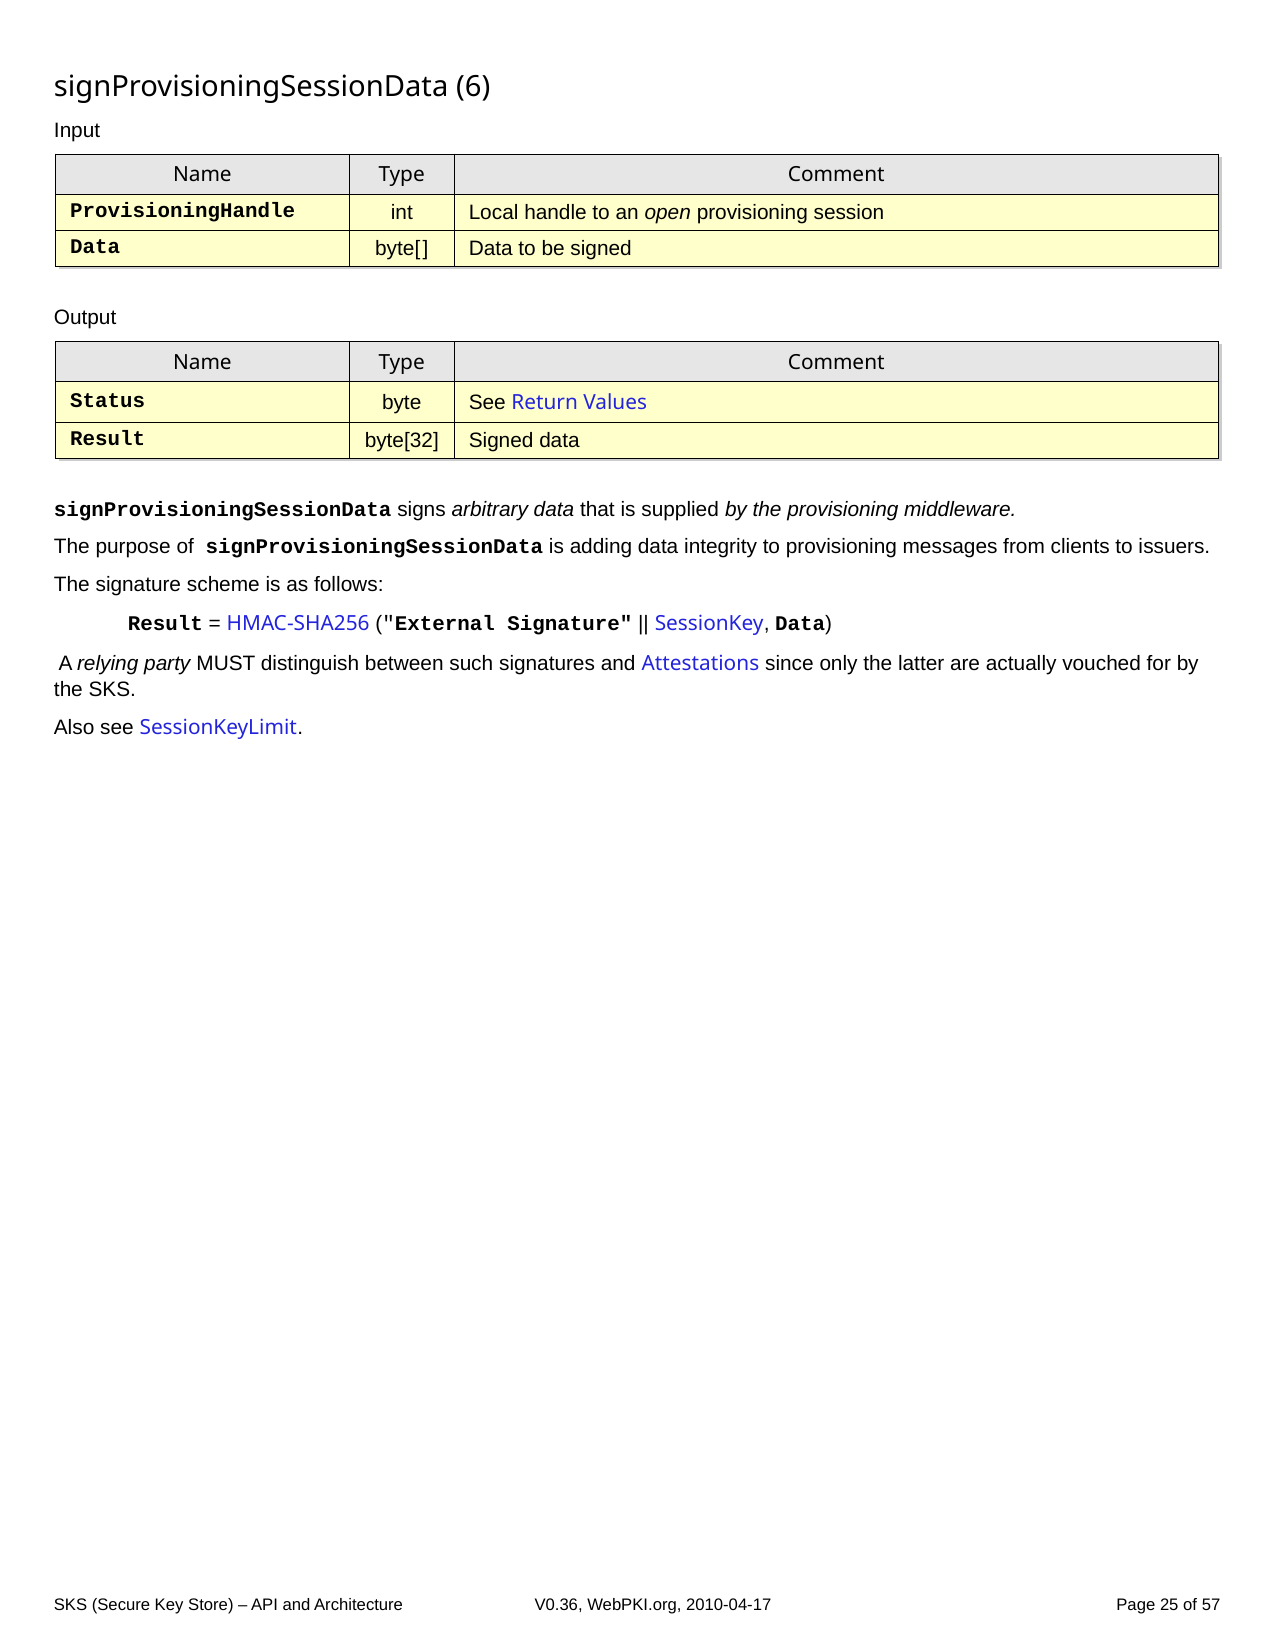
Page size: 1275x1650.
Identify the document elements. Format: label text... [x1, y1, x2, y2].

subtitle signProvisioningSessionData (6) [54, 66, 1221, 105]
table_cell See Return Values [455, 382, 1218, 422]
text signProvisioningSessionData signs arbitrary data that is supplied by the provisioning middleware. [54, 497, 1221, 523]
table_header Comment [455, 155, 1218, 194]
table_header Type [350, 155, 454, 194]
table_cell Status [56, 382, 349, 422]
table_cell byte[32] [350, 423, 454, 458]
table_cell Local handle to an open provisioning session [455, 195, 1218, 230]
text The purpose of signProvisioningSessionData is adding data integrity to provisioning messages from clients to issuers. [54, 534, 1221, 560]
text The signature scheme is as follows: [54, 572, 1221, 596]
table_cell byte [350, 382, 454, 422]
table_cell ProvisioningHandle [56, 195, 349, 230]
table_cell Result [56, 423, 349, 458]
text A relying party MUST distinguish between such signatures and Attestations since only the latter are actually vouched for by the SKS. [54, 648, 1221, 700]
table_header Name [56, 155, 349, 194]
table_cell Data to be signed [455, 231, 1218, 266]
table_header Name [56, 342, 349, 381]
text Also see SessionKeyLimit. [54, 712, 1221, 741]
table_cell Signed data [455, 423, 1218, 458]
text Result = HMAC-SHA256 ("External Signature" || SessionKey, Data) [54, 608, 1221, 636]
table_header Comment [455, 342, 1218, 381]
table_cell int [350, 195, 454, 230]
table_header Type [350, 342, 454, 381]
table_cell byte[ ] [350, 231, 454, 266]
text Output [54, 305, 1221, 329]
table_cell Data [56, 231, 349, 266]
text Input [54, 118, 1221, 142]
